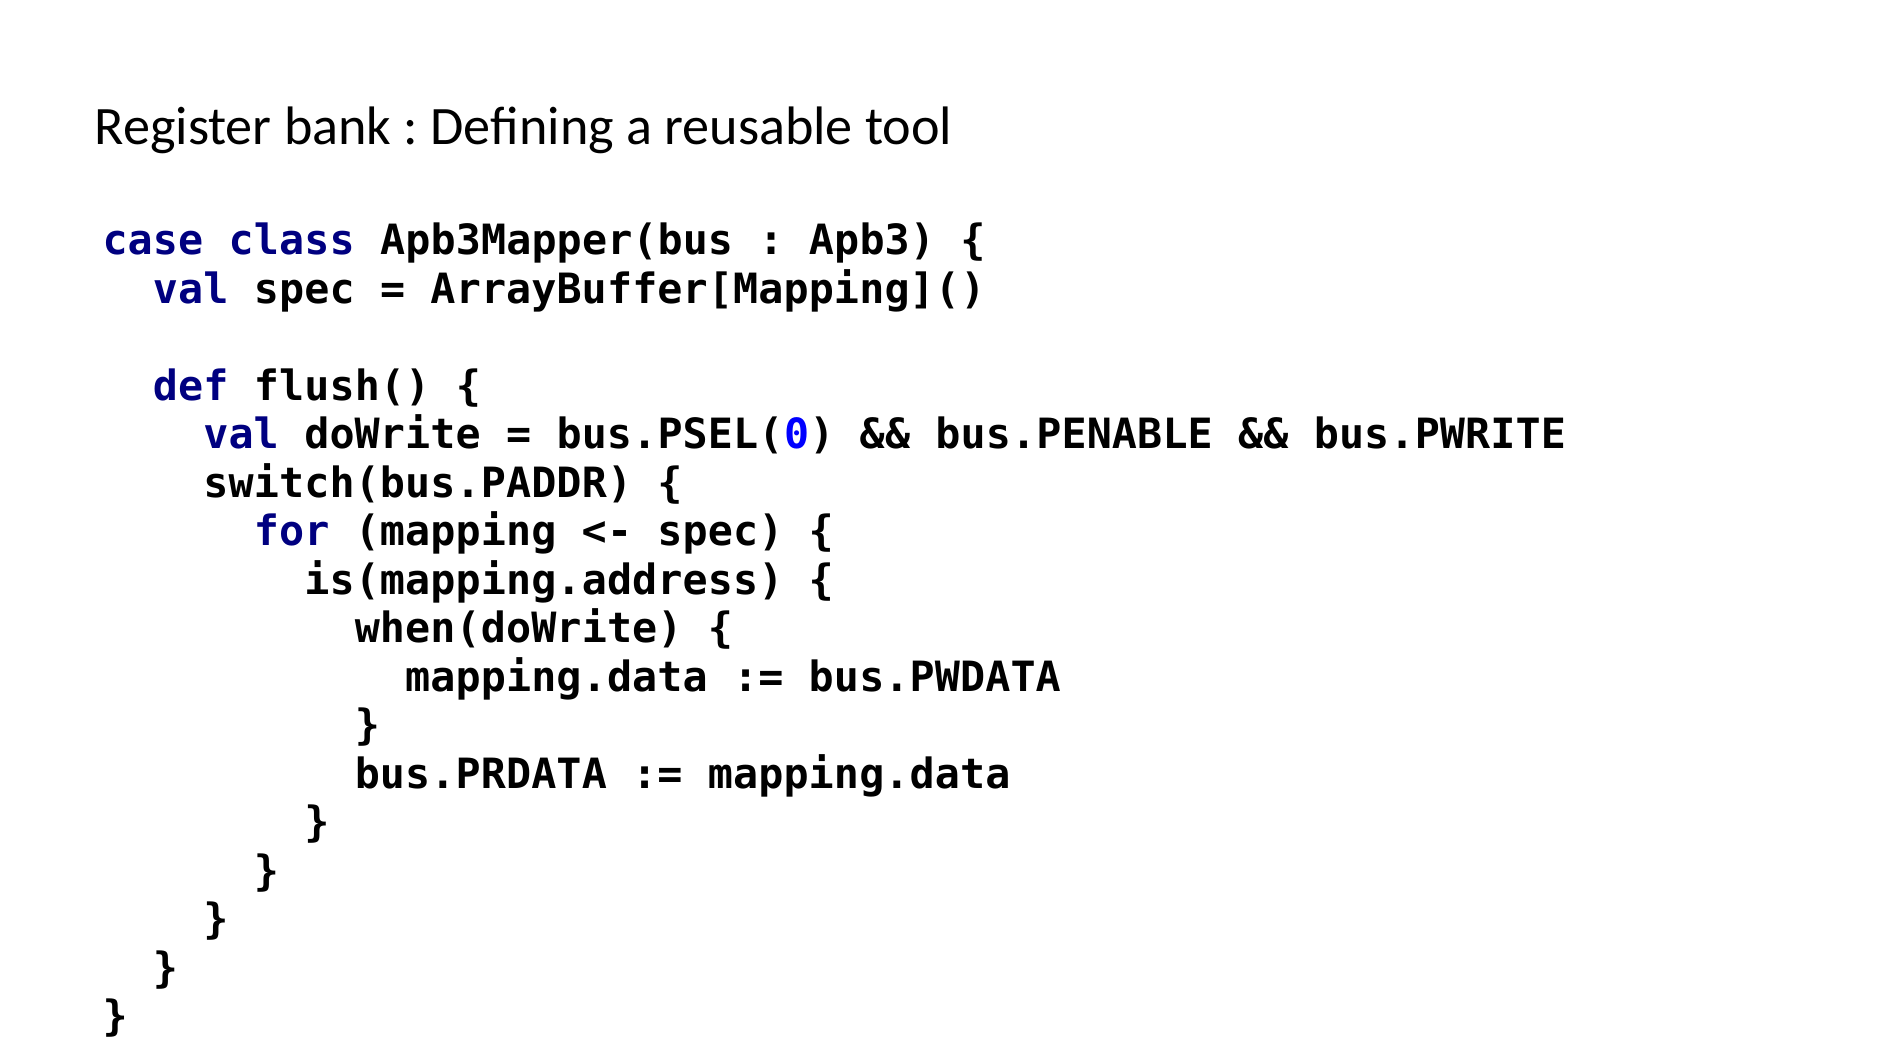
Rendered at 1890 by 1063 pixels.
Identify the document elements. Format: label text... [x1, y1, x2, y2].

title Register bank : Defining a reusable tool [94, 42, 1796, 220]
text_box case class Apb3Mapper(bus : Apb3) { val spec = ArrayBuffer[Mapping]() def flush() { val doWrite = bus.PSEL(0) && bus.PENABLE && bus.PWRITE switch(bus.PADDR) { for (mapping <- spec) { is(mapping.address) { when(doWrite) { mapping.data := bus.PWDATA } bus.PRDATA := mapping.data } } } } } [87, 208, 1642, 1063]
